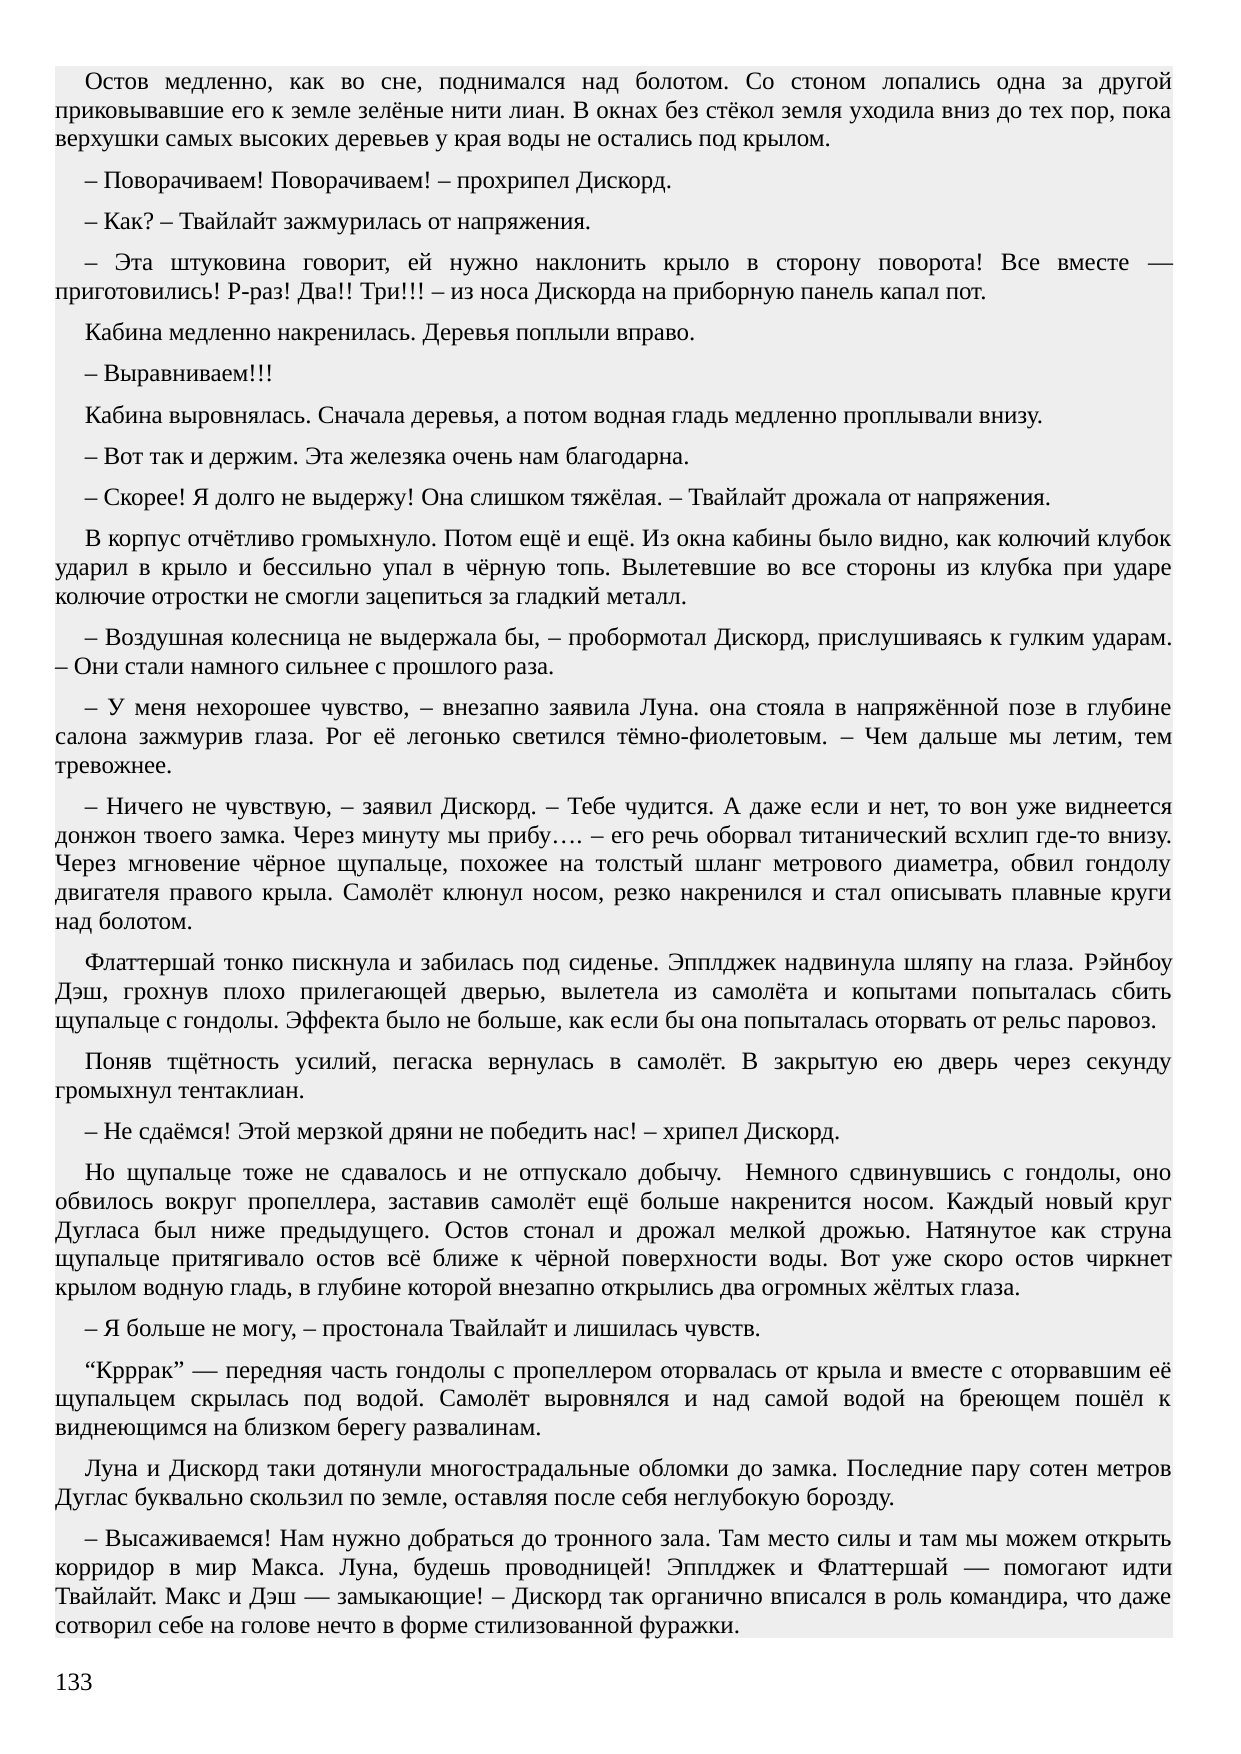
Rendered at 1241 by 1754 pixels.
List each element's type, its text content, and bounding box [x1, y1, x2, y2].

text – Воздушная колесница не выдержала бы, – пробормотал Дискорд, прислушиваясь к гулким ударам. – Они стали намного сильнее с прошлого раза. [55, 622, 1173, 680]
text – Поворачиваем! Поворачиваем! – прохрипел Дискорд. [55, 165, 1173, 193]
text “Крррак” — передняя часть гондолы с пропеллером оторвалась от крыла и вместе с оторвавшим её щупальцем скрылась под водой. Самолёт выровнялся и над самой водой на бреющем пошёл к виднеющимся на близком берегу развалинам. [55, 1355, 1173, 1441]
text В корпус отчётливо громыхнуло. Потом ещё и ещё. Из окна кабины было видно, как колючий клубок ударил в крыло и бессильно упал в чёрную топь. Вылетевшие во все стороны из клубка при ударе колючие отростки не смогли зацепиться за гладкий металл. [55, 523, 1173, 610]
text – Высаживаемся! Нам нужно добраться до тронного зала. Там место силы и там мы можем открыть корридор в мир Макса. Луна, будешь проводницей! Эпплджек и Флаттершай — помогают идти Твайлайт. Макс и Дэш — замыкающие! – Дискорд так органично вписался в роль командира, что даже сотворил себе на голове нечто в форме стилизованной фуражки. [55, 1523, 1173, 1638]
text – Как? – Твайлайт зажмурилась от напряжения. [55, 206, 1173, 235]
text Поняв тщётность усилий, пегаска вернулась в самолёт. В закрытую ею дверь через секунду громыхнул тентаклиан. [55, 1046, 1173, 1103]
text – Я больше не могу, – простонала Твайлайт и лишилась чувств. [55, 1313, 1173, 1342]
text Кабина медленно накренилась. Деревья поплыли вправо. [55, 317, 1173, 346]
text Флаттершай тонко пискнула и забилась под сиденье. Эпплджек надвинула шляпу на глаза. Рэйнбоу Дэш, грохнув плохо прилегающей дверью, вылетела из самолёта и копытами попыталась сбить щупальце с гондолы. Эффекта было не больше, как если бы она попыталась оторвать от рельс паровоз. [55, 947, 1173, 1033]
text Кабина выровнялась. Сначала деревья, а потом водная гладь медленно проплывали внизу. [55, 400, 1173, 428]
text Луна и Дискорд таки дотянули многострадальные обломки до замка. Последние пару сотен метров Дуглас буквально скользил по земле, оставляя после себя неглубокую борозду. [55, 1453, 1173, 1511]
text – Эта штуковина говорит, ей нужно наклонить крыло в сторону поворота! Все вместе — приготовились! Р-раз! Два!! Три!!! – из носа Дискорда на приборную панель капал пот. [55, 247, 1173, 305]
text – Вот так и держим. Эта железяка очень нам благодарна. [55, 441, 1173, 470]
text – Выравниваем!!! [55, 358, 1173, 387]
text Остов медленно, как во сне, поднимался над болотом. Со стоном лопались одна за другой приковывавшие его к земле зелёные нити лиан. В окнах без стёкол земля уходила вниз до тех пор, пока верхушки самых высоких деревьев у края воды не остались под крылом. [55, 66, 1173, 152]
text Но щупальце тоже не сдавалось и не отпускало добычу. Немного сдвинувшись с гондолы, оно обвилось вокруг пропеллера, заставив самолёт ещё больше накренится носом. Каждый новый круг Дугласа был ниже предыдущего. Остов стонал и дрожал мелкой дрожью. Натянутое как струна щупальце притягивало остов всё ближе к чёрной поверхности воды. Вот уже скоро остов чиркнет крылом водную гладь, в глубине которой внезапно открылись два огромных жёлтых глаза. [55, 1157, 1173, 1301]
text – У меня нехорошее чувство, – внезапно заявила Луна. она стояла в напряжённой позе в глубине салона зажмурив глаза. Рог её легонько светился тёмно-фиолетовым. – Чем дальше мы летим, тем тревожнее. [55, 692, 1173, 778]
text – Скорее! Я долго не выдержу! Она слишком тяжёлая. – Твайлайт дрожала от напряжения. [55, 482, 1173, 511]
text – Не сдаёмся! Этой мерзкой дряни не победить нас! – хрипел Дискорд. [55, 1116, 1173, 1145]
text – Ничего не чувствую, – заявил Дискорд. – Тебе чудится. А даже если и нет, то вон уже виднеется донжон твоего замка. Через минуту мы прибу…. – его речь оборвал титанический всхлип где-то внизу. Через мгновение чёрное щупальце, похожее на толстый шланг метрового диаметра, обвил гондолу двигателя правого крыла. Самолёт клюнул носом, резко накренился и стал описывать плавные круги над болотом. [55, 791, 1173, 935]
